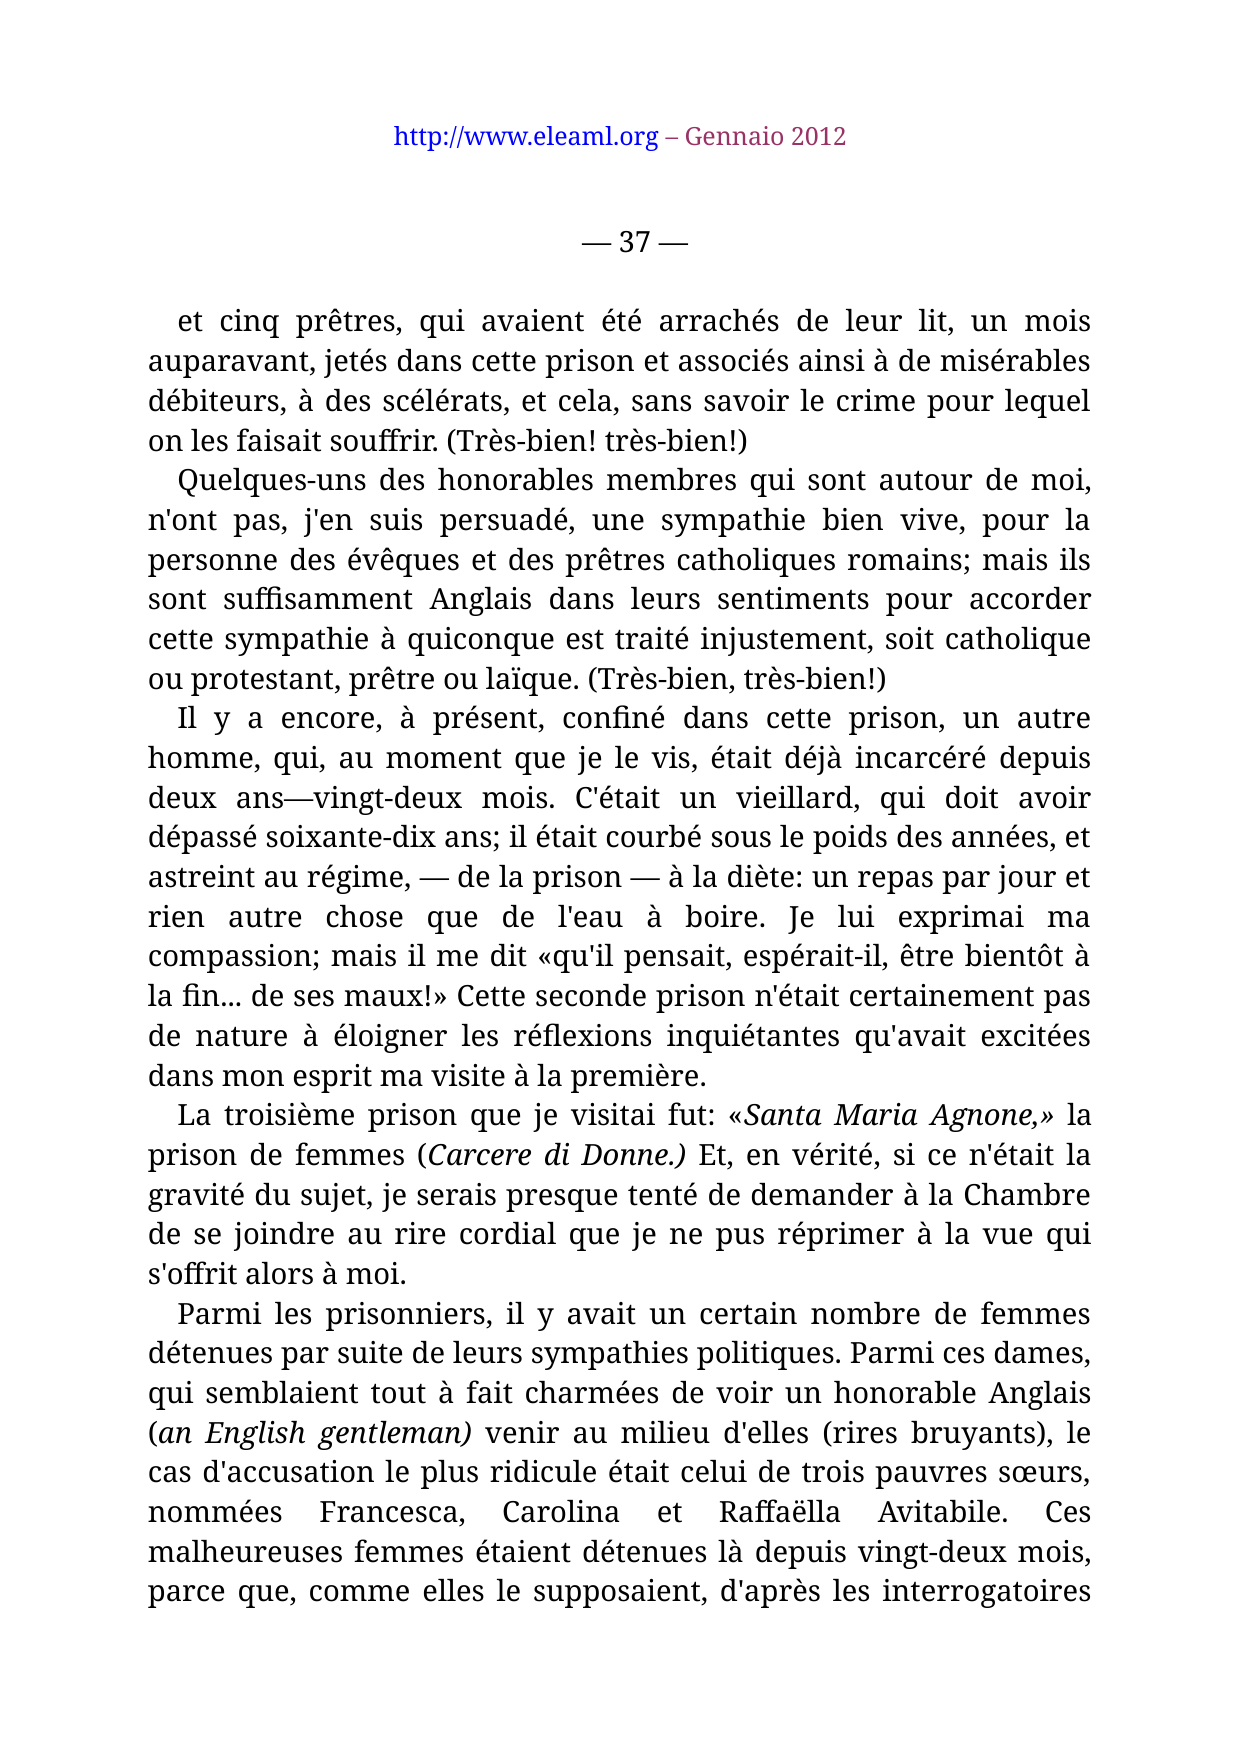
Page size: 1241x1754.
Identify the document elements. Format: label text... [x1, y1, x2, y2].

text Parmi les prisonniers, il y avait un certain nombre de femmes détenues par suite de leurs sympathies politiques. Parmi ces dames, qui semblaient tout à fait charmées de voir un honorable Anglais (an English gentleman) venir au milieu d'elles (rires bruyants), le cas d'accusation le plus ridicule était celui de trois pauvres sœurs, nommées Francesca, Carolina et Raffaëlla Avitabile. Ces malheureuses femmes étaient détenues là depuis vingt-deux mois, parce que, comme elles le supposaient, d'après les interrogatoires [148, 1293, 1093, 1610]
text — 37 — [148, 221, 1093, 261]
text et cinq prêtres, qui avaient été arrachés de leur lit, un mois auparavant, jetés dans cette prison et associés ainsi à de misérables débiteurs, à des scélérats, et cela, sans savoir le crime pour lequel on les faisait souffrir. (Très-bien! très-bien!) [148, 301, 1093, 459]
text La troisième prison que je visitai fut: «Santa Maria Agnone,» la prison de femmes (Carcere di Donne.) Et, en vérité, si ce n'était la gravité du sujet, je serais presque tenté de demander à la Chambre de se joindre au rire cordial que je ne pus réprimer à la vue qui s'offrit alors à moi. [148, 1094, 1093, 1293]
text Quelques-uns des honorables membres qui sont autour de moi, n'ont pas, j'en suis persuadé, une sympathie bien vive, pour la personne des évêques et des prêtres catholiques romains; mais ils sont suffisamment Anglais dans leurs sentiments pour accorder cette sympathie à quiconque est traité injustement, soit catholique ou protestant, prêtre ou laïque. (Très-bien, très-bien!) [148, 459, 1093, 698]
text Il y a encore, à présent, confiné dans cette prison, un autre homme, qui, au moment que je le vis, était déjà incarcéré depuis deux ans—vingt-deux mois. C'était un vieillard, qui doit avoir dépassé soixante-dix ans; il était courbé sous le poids des années, et astreint au régime, — de la prison — à la diète: un repas par jour et rien autre chose que de l'eau à boire. Je lui exprimai ma compassion; mais il me dit «qu'il pensait, espérait-il, être bientôt à la fin... de ses maux!» Cette seconde prison n'était certainement pas de nature à éloigner les réflexions inquiétantes qu'avait excitées dans mon esprit ma visite à la première. [148, 698, 1093, 1094]
